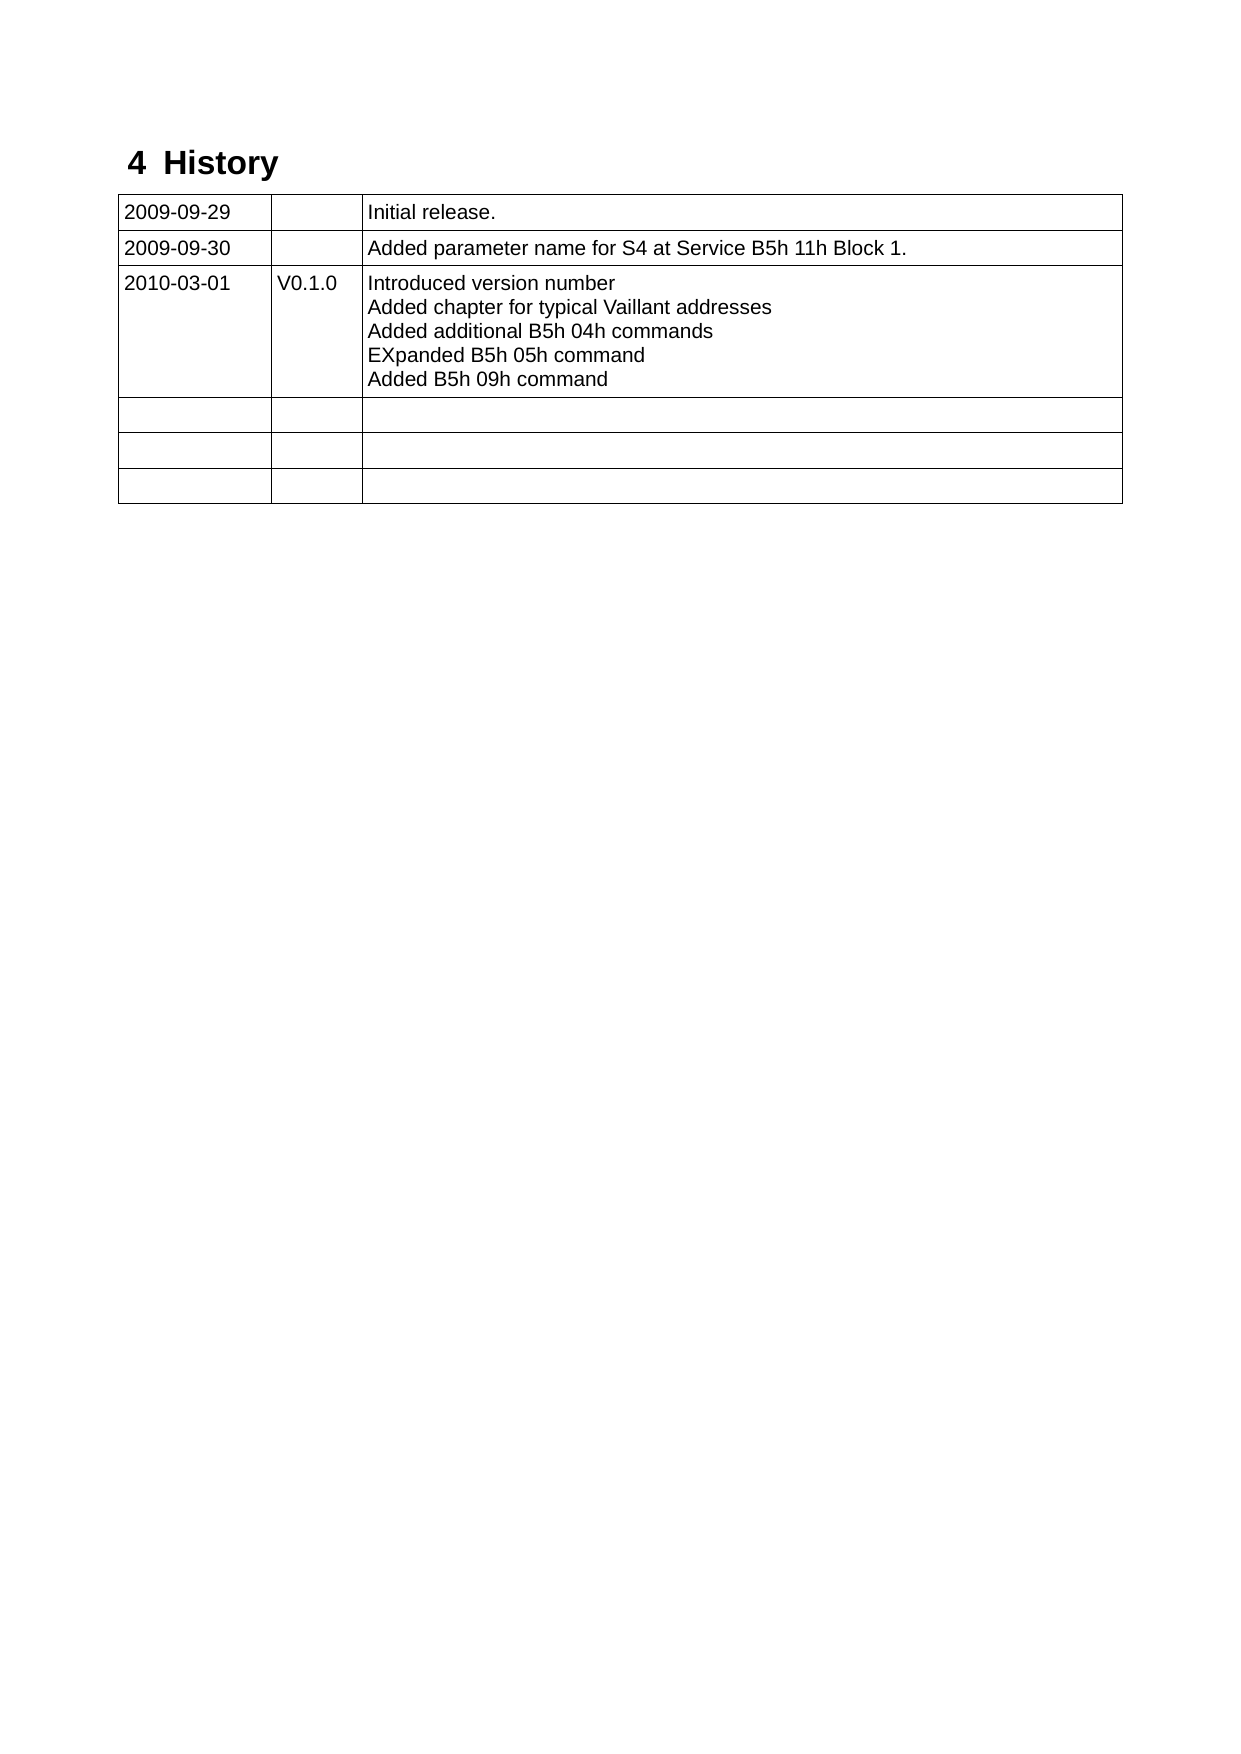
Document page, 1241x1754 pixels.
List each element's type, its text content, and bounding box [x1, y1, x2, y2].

table_cell [363, 398, 1122, 432]
table_cell [119, 469, 271, 503]
table_header 2009-09-29 [119, 195, 271, 230]
table_cell 2009-09-30 [119, 231, 271, 265]
table_cell [363, 469, 1122, 503]
table_cell [272, 433, 362, 468]
table_cell Introduced version number Added chapter for typical Vaillant addresses Added additional B5h 04h commands EXpanded B5h 05h command Added B5h 09h command [363, 266, 1122, 397]
table_cell [119, 433, 271, 468]
table_cell 2010-03-01 [119, 266, 271, 397]
table_cell [272, 469, 362, 503]
table_cell V0.1.0 [272, 266, 362, 397]
subtitle History [118, 143, 1122, 182]
table_cell [363, 433, 1122, 468]
table_header Initial release. [363, 195, 1122, 230]
table_cell [272, 398, 362, 432]
table_cell [272, 231, 362, 265]
table_cell Added parameter name for S4 at Service B5h 11h Block 1. [363, 231, 1122, 265]
table_header [272, 195, 362, 230]
table_cell [119, 398, 271, 432]
